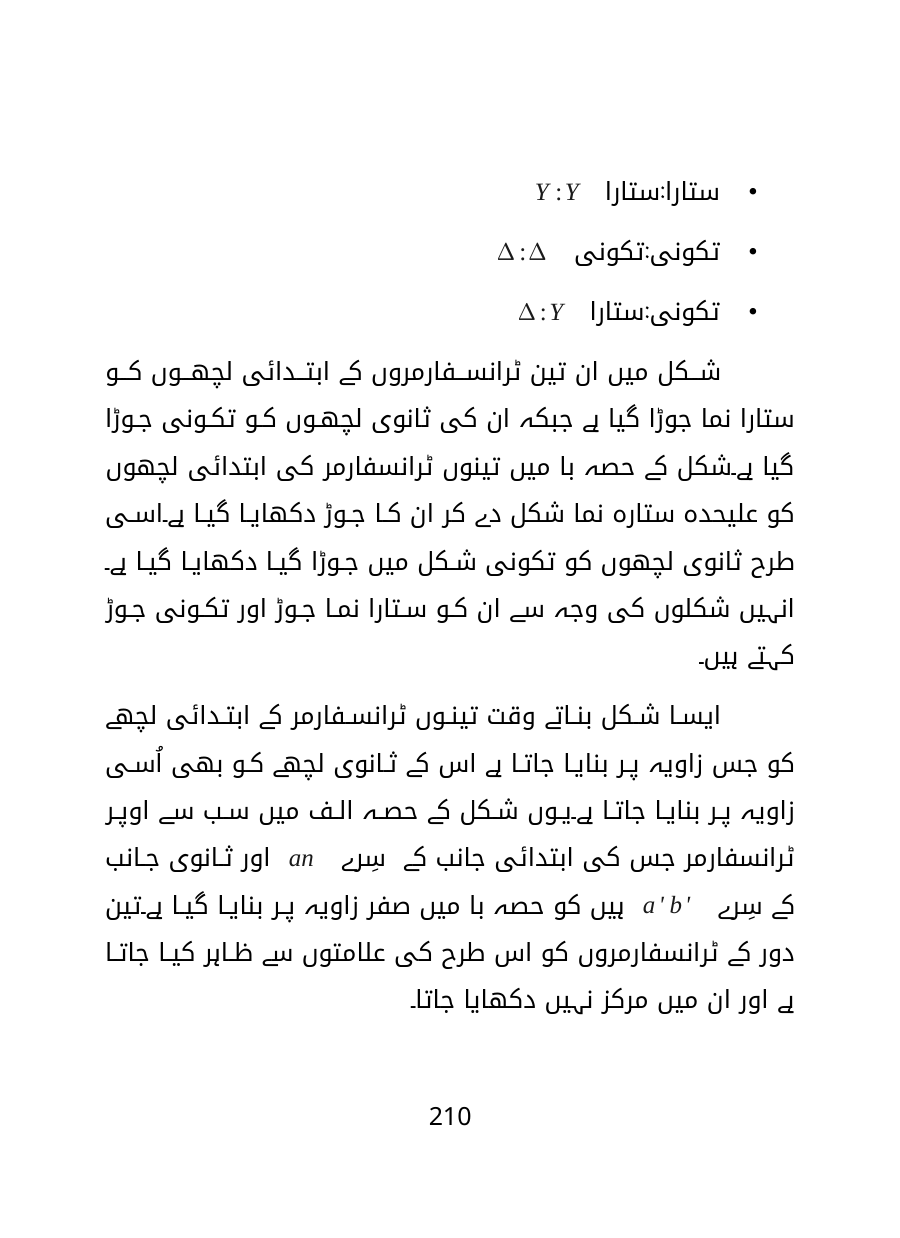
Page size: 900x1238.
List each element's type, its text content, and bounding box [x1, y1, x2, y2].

list تکونی:ستارا [105, 288, 757, 336]
text شکل میں ان تین ٹرانسفارمروں کے ابتدائی لچھوں کو ستارا نما جوڑا گیا ہے جبکہ ان کی ثانوی لچھوں کو تکونی جوڑا گیا ہے۔شکل کے حصہ با میں تینوں ٹرانسفارمر کی ابتدائی لچھوں کو علیحدہ ستارہ نما شکل دے کر ان کا جوڑ دکھایا گیا ہے۔اسی طرح ثانوی لچھوں کو تکونی شکل میں جوڑا گیا دکھایا گیا ہے۔انہیں شکلوں کی وجہ سے ان کو ستارا نما جوڑ اور تکونی جوڑ کہتے ہیں۔ [105, 348, 795, 680]
list ستارا:ستارا [105, 168, 757, 216]
list تکونی:تکونی [105, 228, 757, 276]
text ایسا شکل بناتے وقت تینوں ٹرانسفارمر کے ابتدائی لچھے کو جس زاویہ پر بنایا جاتا ہے اس کے ثانوی لچھے کو بھی اُسی زاویہ پر بنایا جاتا ہے۔یوں شکل کے حصہ الف میں سب سے اوپر ٹرانسفارمر جس کی ابتدائی جانب کے سِرے اور ثانوی جانب کے سِرے ہیں کو حصہ با میں صفر زاویہ پر بنایا گیا ہے۔تین دور کے ٹرانسفارمروں کو اس طرح کی علامتوں سے ظاہر کیا جاتا ہے اور ان میں مرکز نہیں دکھایا جاتا۔ [105, 692, 795, 1024]
